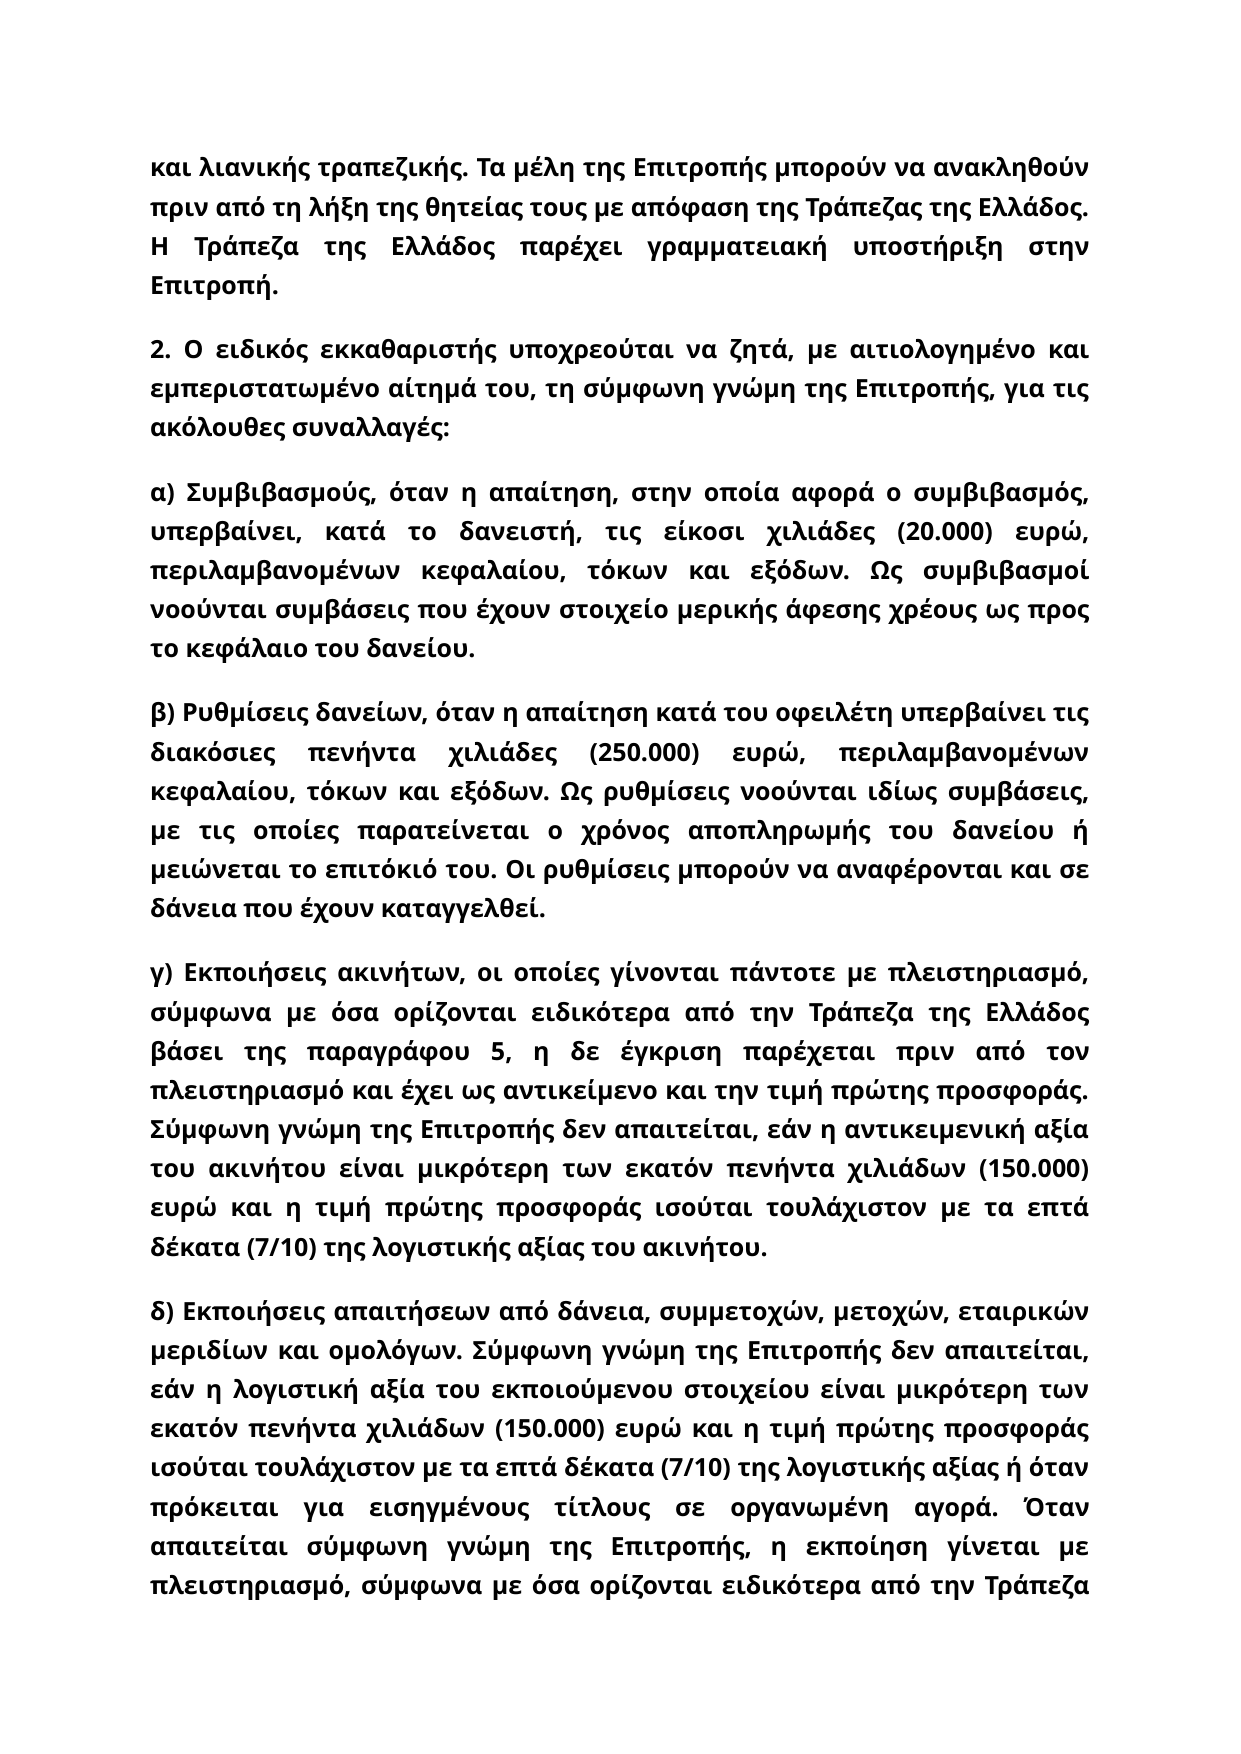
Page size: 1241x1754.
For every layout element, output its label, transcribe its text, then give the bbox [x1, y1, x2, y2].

text και λιανικής τραπεζικής. Τα μέλη της Επιτροπής μπορούν να ανακληθούν πριν από τη λήξη της θητείας τους με απόφαση της Τράπεζας της Ελλάδος. Η Τράπεζα της Ελλάδος παρέχει γραμματειακή υποστήριξη στην Επιτροπή. [150, 150, 1090, 302]
text γ) Εκποιήσεις ακινήτων, οι οποίες γίνονται πάντοτε με πλειστηριασμό, σύμφωνα με όσα ορίζονται ειδικότερα από την Τράπεζα της Ελλάδος βάσει της παραγράφου 5, η δε έγκριση παρέχεται πριν από τον πλειστηριασμό και έχει ως αντικείμενο και την τιμή πρώτης προσφοράς. Σύμφωνη γνώμη της Επιτροπής δεν απαιτείται, εάν η αντικειμενική αξία του ακινήτου είναι μικρότερη των εκατόν πενήντα χιλιάδων (150.000) ευρώ και η τιμή πρώτης προσφοράς ισούται τουλάχιστον με τα επτά δέκατα (7/10) της λογιστικής αξίας του ακινήτου. [150, 955, 1090, 1263]
text α) Συμβιβασμούς, όταν η απαίτηση, στην οποία αφορά ο συμβιβασμός, υπερβαίνει, κατά το δανειστή, τις είκοσι χιλιάδες (20.000) ευρώ, περιλαμβανομένων κεφαλαίου, τόκων και εξόδων. Ως συμβιβασμοί νοούνται συμβάσεις που έχουν στοιχείο μερικής άφεσης χρέους ως προς το κεφάλαιο του δανείου. [150, 474, 1090, 665]
text 2. Ο ειδικός εκκαθαριστής υποχρεούται να ζητά, με αιτιολογημένο και εμπεριστατωμένο αίτημά του, τη σύμφωνη γνώμη της Επιτροπής, για τις ακόλουθες συναλλαγές: [150, 332, 1090, 444]
text β) Ρυθμίσεις δανείων, όταν η απαίτηση κατά του οφειλέτη υπερβαίνει τις διακόσιες πενήντα χιλιάδες (250.000) ευρώ, περιλαμβανομένων κεφαλαίου, τόκων και εξόδων. Ως ρυθμίσεις νοούνται ιδίως συμβάσεις, με τις οποίες παρατείνεται ο χρόνος αποπληρωμής του δανείου ή μειώνεται το επιτόκιό του. Οι ρυθμίσεις μπορούν να αναφέρονται και σε δάνεια που έχουν καταγγελθεί. [150, 695, 1090, 925]
text δ) Εκποιήσεις απαιτήσεων από δάνεια, συμμετοχών, μετοχών, εταιρικών μεριδίων και ομολόγων. Σύμφωνη γνώμη της Επιτροπής δεν απαιτείται, εάν η λογιστική αξία του εκποιούμενου στοιχείου είναι μικρότερη των εκατόν πενήντα χιλιάδων (150.000) ευρώ και η τιμή πρώτης προσφοράς ισούται τουλάχιστον με τα επτά δέκατα (7/10) της λογιστικής αξίας ή όταν πρόκειται για εισηγμένους τίτλους σε οργανωμένη αγορά. Όταν απαιτείται σύμφωνη γνώμη της Επιτροπής, η εκποίηση γίνεται με πλειστηριασμό, σύμφωνα με όσα ορίζονται ειδικότερα από την Τράπεζα [150, 1293, 1090, 1602]
